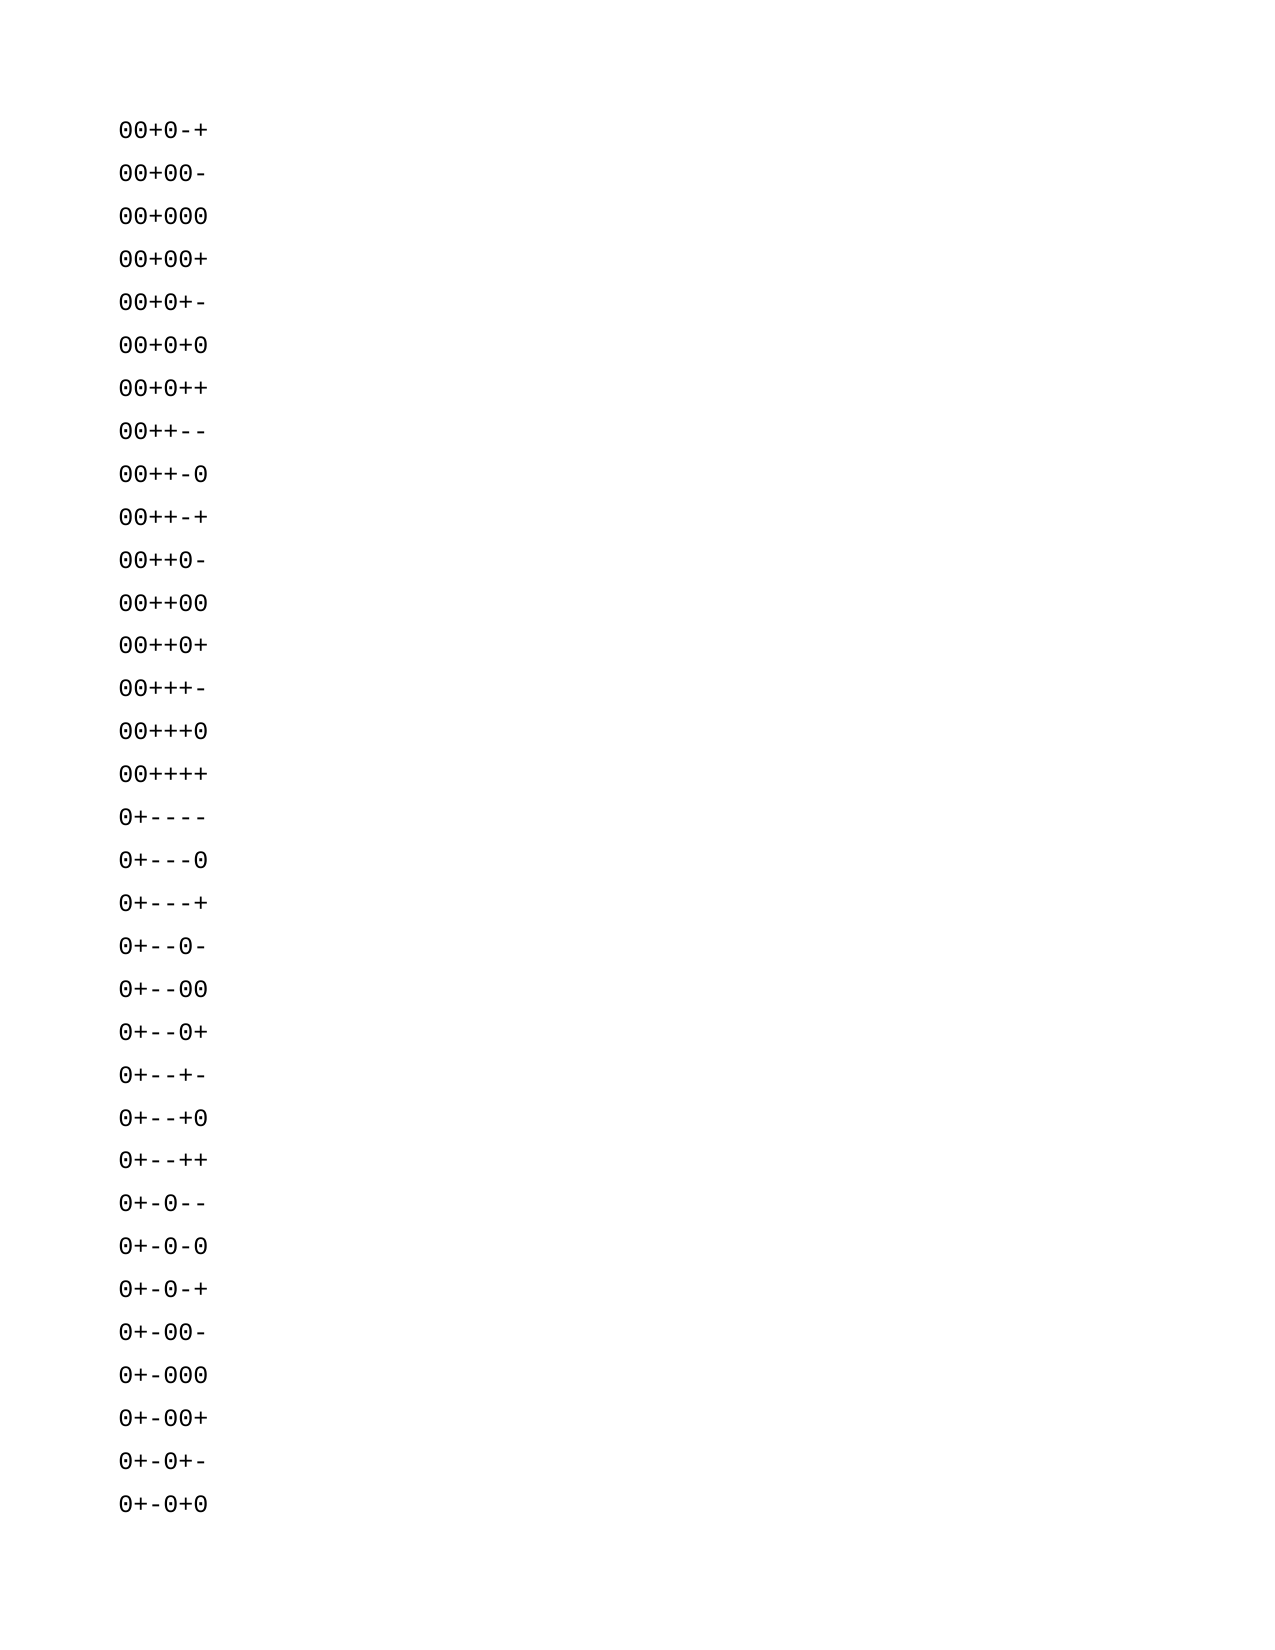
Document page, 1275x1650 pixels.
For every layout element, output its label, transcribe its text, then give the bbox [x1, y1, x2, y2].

text 0+--+- [118, 1062, 1157, 1091]
text 0+--00 [118, 976, 1157, 1005]
text 00+0+- [118, 290, 1157, 318]
text 00+++- [118, 676, 1157, 704]
text 0+-0-+ [118, 1277, 1157, 1305]
text 0+-0-0 [118, 1234, 1157, 1262]
text 0+--0- [118, 933, 1157, 962]
text 00+00+ [118, 247, 1157, 275]
text 0+-0+0 [118, 1491, 1157, 1520]
text 00++-0 [118, 461, 1157, 490]
text 0+---- [118, 805, 1157, 833]
text 0+--0+ [118, 1019, 1157, 1048]
text 00++-- [118, 418, 1157, 447]
text 00++-+ [118, 504, 1157, 533]
text 00+00- [118, 161, 1157, 189]
text 0+-0+- [118, 1448, 1157, 1477]
text 00+++0 [118, 719, 1157, 747]
text 0+---+ [118, 891, 1157, 919]
text 0+--+0 [118, 1105, 1157, 1133]
text 00+0-+ [118, 118, 1157, 146]
text 00++0- [118, 547, 1157, 576]
text 0+-000 [118, 1363, 1157, 1391]
text 0+-00- [118, 1320, 1157, 1348]
text 0+---0 [118, 848, 1157, 876]
text 0+-00+ [118, 1406, 1157, 1434]
text 00+0+0 [118, 333, 1157, 361]
text 00++00 [118, 590, 1157, 618]
text 00++0+ [118, 633, 1157, 661]
text 00+0++ [118, 376, 1157, 404]
text 0+--++ [118, 1148, 1157, 1176]
text 0+-0-- [118, 1191, 1157, 1219]
text 00+000 [118, 204, 1157, 232]
text 00++++ [118, 762, 1157, 790]
